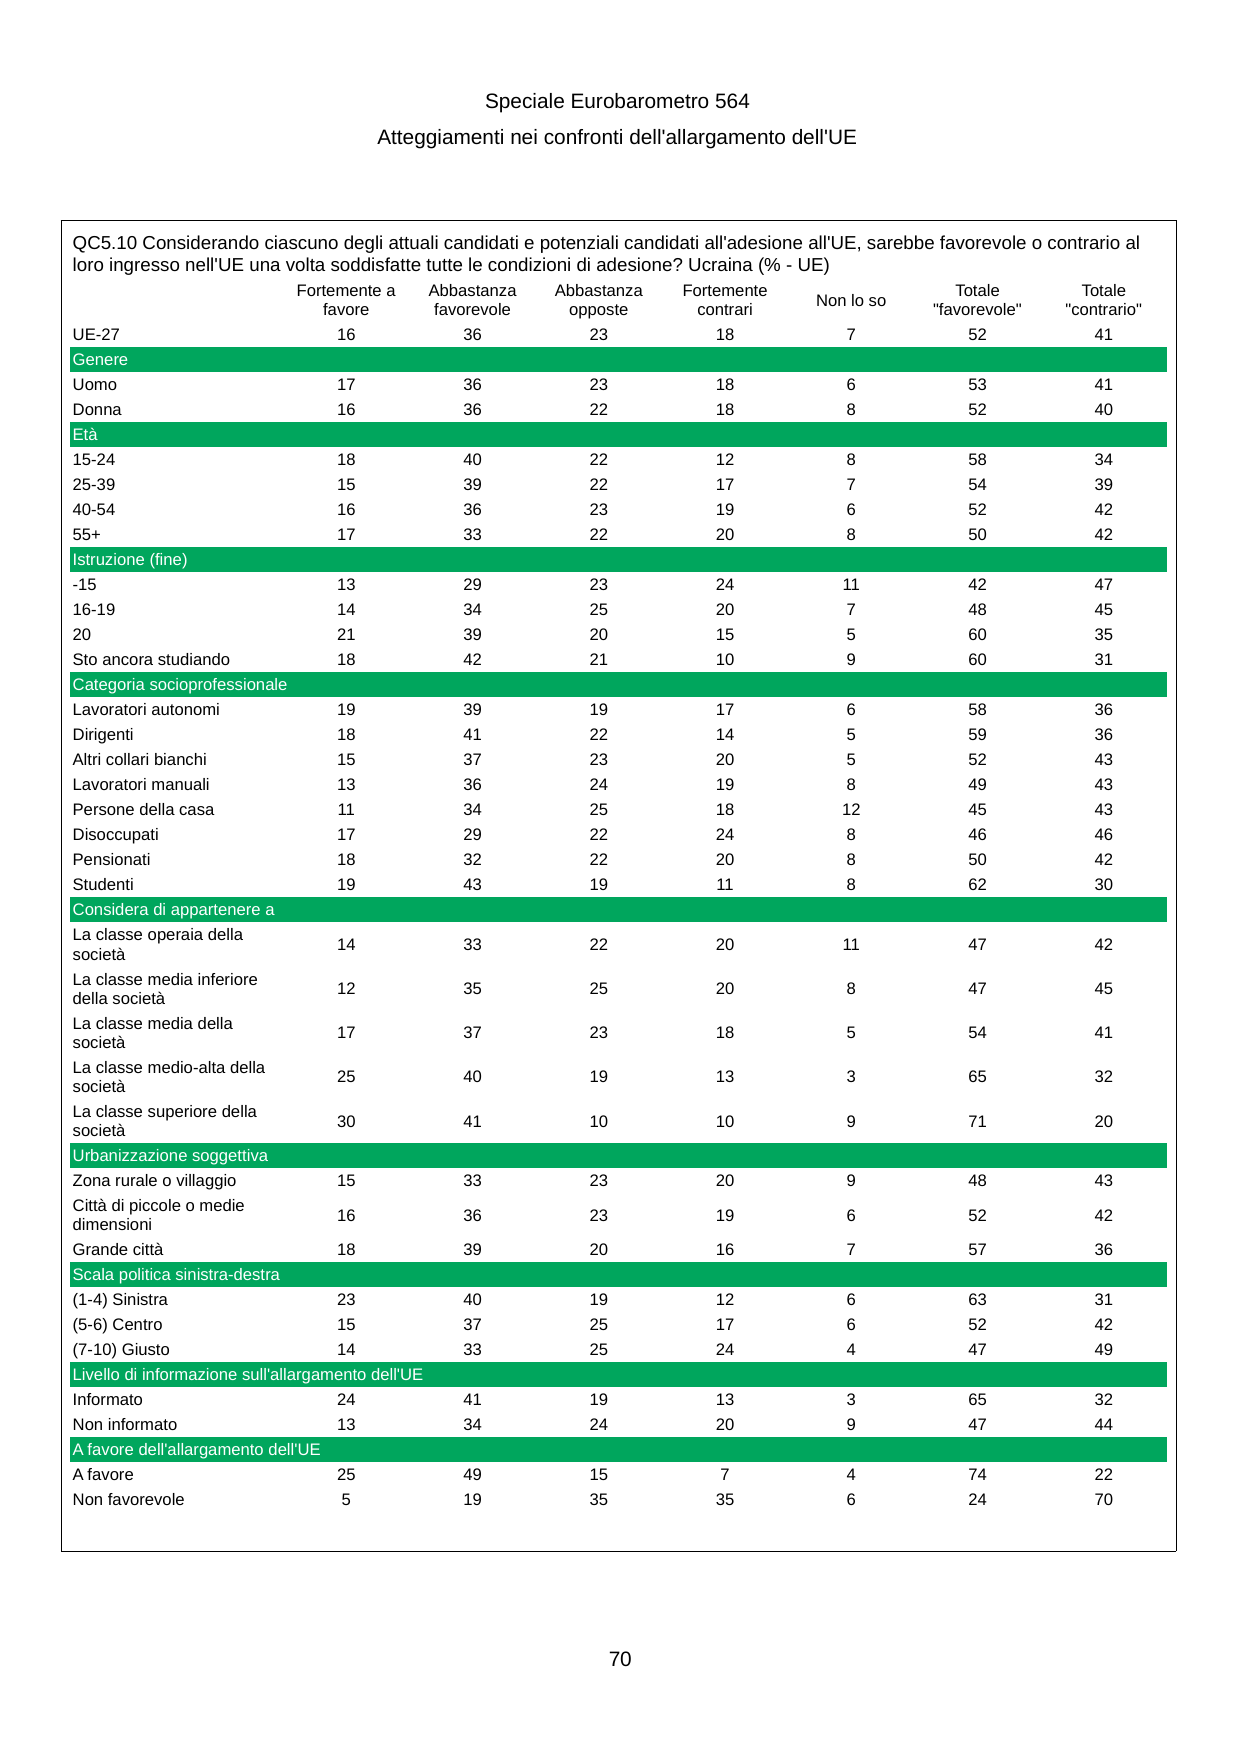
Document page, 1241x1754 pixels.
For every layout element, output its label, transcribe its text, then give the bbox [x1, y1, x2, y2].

table_cell 35 [535, 1487, 662, 1512]
table_cell Grande città [70, 1237, 283, 1262]
table_cell 18 [662, 797, 788, 822]
table_cell 36 [409, 372, 535, 397]
table_cell 22 [535, 447, 662, 472]
table_cell 37 [409, 1011, 535, 1055]
table_cell A favore [70, 1462, 283, 1487]
table_cell 6 [788, 1487, 914, 1512]
table_cell 50 [914, 522, 1040, 547]
table_cell 23 [283, 1287, 409, 1312]
table_cell 7 [788, 322, 914, 347]
table_cell 40-54 [70, 497, 283, 522]
table_cell 43 [1040, 747, 1167, 772]
table_cell 52 [914, 497, 1040, 522]
table_cell 59 [914, 722, 1040, 747]
table_cell 11 [662, 872, 788, 897]
table_cell 16 [283, 397, 409, 422]
table_cell 19 [662, 1193, 788, 1237]
table_cell Fortemente a favore [283, 278, 409, 322]
table_cell 23 [535, 497, 662, 522]
table_cell 31 [1040, 647, 1167, 672]
table_cell 16 [283, 322, 409, 347]
table_cell 36 [1040, 697, 1167, 722]
table_cell 25 [283, 1055, 409, 1099]
table_cell 8 [788, 447, 914, 472]
table_cell 58 [914, 447, 1040, 472]
table_cell 32 [1040, 1055, 1167, 1099]
table_cell 19 [409, 1487, 535, 1512]
table_cell 17 [662, 1312, 788, 1337]
table_cell 15 [535, 1462, 662, 1487]
table_cell 7 [662, 1462, 788, 1487]
table_cell A favore dell'allargamento dell'UE [70, 1437, 1167, 1462]
table_cell 36 [409, 772, 535, 797]
table_cell 44 [1040, 1412, 1167, 1437]
table_cell Totale "contrario" [1040, 278, 1167, 322]
table_cell 15 [662, 622, 788, 647]
table_cell Livello di informazione sull'allargamento dell'UE [70, 1362, 1167, 1387]
table_cell 10 [535, 1099, 662, 1143]
table_cell Età [70, 422, 1167, 447]
table_header QC5.10 Considerando ciascuno degli attuali candidati e potenziali candidati all'adesione all'UE, sarebbe favorevole o contrario al loro ingresso nell'UE una volta soddisfatte tutte le condizioni di adesione? Ucraina (% - UE) [70, 229, 1167, 278]
table_cell 43 [1040, 797, 1167, 822]
table_cell 47 [914, 966, 1040, 1011]
table_cell 19 [535, 1387, 662, 1412]
table_cell 36 [1040, 1237, 1167, 1262]
table_cell 37 [409, 747, 535, 772]
table_cell 17 [283, 522, 409, 547]
table_cell 24 [535, 1412, 662, 1437]
table_cell 41 [409, 1387, 535, 1412]
table_cell 20 [662, 747, 788, 772]
table_cell 9 [788, 1412, 914, 1437]
table_cell 47 [914, 1337, 1040, 1362]
table_cell 42 [1040, 522, 1167, 547]
table_cell 43 [1040, 772, 1167, 797]
table_cell 20 [1040, 1099, 1167, 1143]
table_cell 20 [662, 1412, 788, 1437]
table_cell 48 [914, 597, 1040, 622]
table_cell 11 [788, 922, 914, 966]
table_cell 15 [283, 1168, 409, 1193]
table_cell 36 [409, 1193, 535, 1237]
table_cell 24 [662, 572, 788, 597]
table_cell 6 [788, 1312, 914, 1337]
table_cell 13 [283, 572, 409, 597]
table_cell 5 [788, 722, 914, 747]
table_cell 36 [409, 322, 535, 347]
table_cell 3 [788, 1055, 914, 1099]
table_cell Disoccupati [70, 822, 283, 847]
table_cell 12 [283, 966, 409, 1011]
table_cell Zona rurale o villaggio [70, 1168, 283, 1193]
table_cell Informato [70, 1387, 283, 1412]
table_cell 41 [1040, 1011, 1167, 1055]
table_cell 10 [662, 647, 788, 672]
table_cell 42 [1040, 1312, 1167, 1337]
table_cell 8 [788, 872, 914, 897]
table_cell 24 [283, 1387, 409, 1412]
table_cell 12 [662, 447, 788, 472]
table_cell Studenti [70, 872, 283, 897]
table_cell Considera di appartenere a [70, 897, 1167, 922]
table_cell 35 [409, 966, 535, 1011]
table_cell La classe media della società [70, 1011, 283, 1055]
table_cell Abbastanza opposte [535, 278, 662, 322]
table_cell 22 [535, 472, 662, 497]
table_cell 42 [1040, 922, 1167, 966]
table_cell 20 [662, 966, 788, 1011]
table_cell 24 [662, 822, 788, 847]
table_cell 22 [535, 822, 662, 847]
table_cell 36 [1040, 722, 1167, 747]
table_cell 14 [283, 597, 409, 622]
table_cell 16 [662, 1237, 788, 1262]
table_cell 19 [535, 1055, 662, 1099]
table_cell 21 [535, 647, 662, 672]
table_cell Altri collari bianchi [70, 747, 283, 772]
table_cell 23 [535, 1193, 662, 1237]
table_cell 5 [788, 747, 914, 772]
table_cell 18 [283, 847, 409, 872]
table_cell 25 [535, 797, 662, 822]
table_cell Fortemente contrari [662, 278, 788, 322]
table_cell 70 [1040, 1487, 1167, 1512]
table_cell 52 [914, 1312, 1040, 1337]
table_cell 22 [535, 522, 662, 547]
table_cell 15 [283, 1312, 409, 1337]
table_cell Non favorevole [70, 1487, 283, 1512]
table_cell 60 [914, 622, 1040, 647]
table_cell 40 [409, 447, 535, 472]
table_cell 20 [662, 922, 788, 966]
table_cell 29 [409, 822, 535, 847]
table_cell La classe medio-alta della società [70, 1055, 283, 1099]
table_cell 8 [788, 522, 914, 547]
table_cell 22 [1040, 1462, 1167, 1487]
table_cell 55+ [70, 522, 283, 547]
table_cell 41 [409, 722, 535, 747]
table_cell 40 [409, 1055, 535, 1099]
table_cell La classe media inferiore della società [70, 966, 283, 1011]
table_cell -15 [70, 572, 283, 597]
table_cell 22 [535, 397, 662, 422]
table_cell 18 [283, 1237, 409, 1262]
table_cell 15-24 [70, 447, 283, 472]
table_cell 19 [535, 1287, 662, 1312]
table_cell Non lo so [788, 278, 914, 322]
table_cell UE-27 [70, 322, 283, 347]
table_cell 17 [283, 1011, 409, 1055]
table_cell Lavoratori manuali [70, 772, 283, 797]
table_cell 33 [409, 1337, 535, 1362]
table_cell 19 [662, 772, 788, 797]
table_cell 24 [535, 772, 662, 797]
table_cell 33 [409, 1168, 535, 1193]
table_cell 6 [788, 1287, 914, 1312]
table_cell 43 [1040, 1168, 1167, 1193]
table_cell 32 [1040, 1387, 1167, 1412]
table_cell 35 [662, 1487, 788, 1512]
table_cell 24 [914, 1487, 1040, 1512]
table_cell 57 [914, 1237, 1040, 1262]
table_cell 42 [1040, 1193, 1167, 1237]
table_cell 18 [283, 722, 409, 747]
table_cell Non informato [70, 1412, 283, 1437]
table_cell 54 [914, 1011, 1040, 1055]
table_cell 52 [914, 322, 1040, 347]
table_cell 22 [535, 722, 662, 747]
table_cell 40 [1040, 397, 1167, 422]
table_cell 18 [283, 647, 409, 672]
table_cell Dirigenti [70, 722, 283, 747]
table_cell 20 [535, 622, 662, 647]
table_cell 36 [409, 497, 535, 522]
table_cell 41 [409, 1099, 535, 1143]
table_cell 20 [662, 847, 788, 872]
table_cell 30 [283, 1099, 409, 1143]
table_cell 14 [283, 922, 409, 966]
table_cell 47 [914, 922, 1040, 966]
table_cell 16 [283, 1193, 409, 1237]
table_cell 8 [788, 966, 914, 1011]
table_cell 42 [1040, 497, 1167, 522]
table_cell Donna [70, 397, 283, 422]
table_cell 8 [788, 822, 914, 847]
table_cell 13 [283, 1412, 409, 1437]
table_cell 23 [535, 572, 662, 597]
table_cell 14 [283, 1337, 409, 1362]
table_cell 7 [788, 472, 914, 497]
table_cell 12 [788, 797, 914, 822]
table_cell 6 [788, 497, 914, 522]
table_cell 23 [535, 322, 662, 347]
table_cell 71 [914, 1099, 1040, 1143]
table_cell 58 [914, 697, 1040, 722]
table_cell 4 [788, 1462, 914, 1487]
table_cell 17 [283, 372, 409, 397]
table_cell Sto ancora studiando [70, 647, 283, 672]
table_cell 10 [662, 1099, 788, 1143]
table_cell 15 [283, 747, 409, 772]
table_cell 6 [788, 372, 914, 397]
table_cell 17 [662, 697, 788, 722]
table_cell (5-6) Centro [70, 1312, 283, 1337]
table_cell 22 [535, 922, 662, 966]
table_cell 23 [535, 1011, 662, 1055]
table_cell 46 [1040, 822, 1167, 847]
table_cell 11 [788, 572, 914, 597]
table_cell 34 [409, 1412, 535, 1437]
table_cell 25 [535, 1337, 662, 1362]
table_cell 52 [914, 397, 1040, 422]
table_cell 54 [914, 472, 1040, 497]
table_cell 18 [662, 397, 788, 422]
table_cell 40 [409, 1287, 535, 1312]
table_cell 39 [409, 472, 535, 497]
table_cell 20 [662, 1168, 788, 1193]
table_cell 33 [409, 522, 535, 547]
table_cell 11 [283, 797, 409, 822]
table_cell 14 [662, 722, 788, 747]
table_cell 19 [535, 872, 662, 897]
table_cell Categoria socioprofessionale [70, 672, 1167, 697]
table_cell 7 [788, 1237, 914, 1262]
table_cell 16-19 [70, 597, 283, 622]
table_cell 22 [535, 847, 662, 872]
table_cell 20 [662, 597, 788, 622]
table_cell 32 [409, 847, 535, 872]
table_cell 13 [283, 772, 409, 797]
table_cell 36 [409, 397, 535, 422]
table_cell 18 [662, 372, 788, 397]
table_cell 25 [535, 1312, 662, 1337]
table_cell 5 [788, 1011, 914, 1055]
table_cell 41 [1040, 372, 1167, 397]
table_cell 18 [662, 322, 788, 347]
table_cell 25 [283, 1462, 409, 1487]
table_cell Uomo [70, 372, 283, 397]
table_cell 6 [788, 1193, 914, 1237]
table_cell 47 [914, 1412, 1040, 1437]
table_cell Abbastanza favorevole [409, 278, 535, 322]
table_cell 65 [914, 1387, 1040, 1412]
table_cell 60 [914, 647, 1040, 672]
table_cell Urbanizzazione soggettiva [70, 1143, 1167, 1168]
table_cell 13 [662, 1055, 788, 1099]
table_cell 8 [788, 397, 914, 422]
table_cell 18 [283, 447, 409, 472]
table_cell 39 [409, 697, 535, 722]
table_cell 49 [914, 772, 1040, 797]
table_cell 20 [662, 522, 788, 547]
table_cell Istruzione (fine) [70, 547, 1167, 572]
table_cell 50 [914, 847, 1040, 872]
table_cell 18 [662, 1011, 788, 1055]
table_cell 34 [1040, 447, 1167, 472]
table_cell 9 [788, 647, 914, 672]
table_cell Totale "favorevole" [914, 278, 1040, 322]
table_cell 13 [662, 1387, 788, 1412]
table_cell 45 [914, 797, 1040, 822]
table_cell 45 [1040, 966, 1167, 1011]
table_cell 4 [788, 1337, 914, 1362]
table_cell 52 [914, 1193, 1040, 1237]
table_cell [70, 278, 283, 322]
table_cell (1-4) Sinistra [70, 1287, 283, 1312]
table_cell 23 [535, 747, 662, 772]
table_cell 53 [914, 372, 1040, 397]
table_cell 25-39 [70, 472, 283, 497]
table_cell 3 [788, 1387, 914, 1412]
table_cell La classe superiore della società [70, 1099, 283, 1143]
table_cell 20 [535, 1237, 662, 1262]
table_cell 39 [409, 622, 535, 647]
table_cell 42 [1040, 847, 1167, 872]
table_cell 29 [409, 572, 535, 597]
table_cell 25 [535, 966, 662, 1011]
table_cell 5 [283, 1487, 409, 1512]
table_cell 23 [535, 1168, 662, 1193]
table_cell 9 [788, 1168, 914, 1193]
table_cell Pensionati [70, 847, 283, 872]
table_cell 41 [1040, 322, 1167, 347]
table_cell 6 [788, 697, 914, 722]
table_cell 8 [788, 847, 914, 872]
table_cell 49 [1040, 1337, 1167, 1362]
table_cell 37 [409, 1312, 535, 1337]
table_cell 47 [1040, 572, 1167, 597]
table_cell 8 [788, 772, 914, 797]
table_cell 52 [914, 747, 1040, 772]
table_cell 43 [409, 872, 535, 897]
table_cell 46 [914, 822, 1040, 847]
table_cell 17 [662, 472, 788, 497]
table_cell 65 [914, 1055, 1040, 1099]
table_cell 15 [283, 472, 409, 497]
table_cell 25 [535, 597, 662, 622]
table_cell 34 [409, 797, 535, 822]
table_cell 35 [1040, 622, 1167, 647]
table_cell (7-10) Giusto [70, 1337, 283, 1362]
table_cell Scala politica sinistra-destra [70, 1262, 1167, 1287]
table_cell Città di piccole o medie dimensioni [70, 1193, 283, 1237]
table_cell 12 [662, 1287, 788, 1312]
table_cell 19 [535, 697, 662, 722]
table_cell 74 [914, 1462, 1040, 1487]
table_cell 5 [788, 622, 914, 647]
table_cell 45 [1040, 597, 1167, 622]
table_cell Genere [70, 347, 1167, 372]
table_cell 19 [662, 497, 788, 522]
table_cell La classe operaia della società [70, 922, 283, 966]
table_cell 21 [283, 622, 409, 647]
table_cell 30 [1040, 872, 1167, 897]
table_cell 19 [283, 697, 409, 722]
table_cell 34 [409, 597, 535, 622]
table_cell 20 [70, 622, 283, 647]
table_cell 48 [914, 1168, 1040, 1193]
table_cell 39 [1040, 472, 1167, 497]
table_cell 42 [409, 647, 535, 672]
table_cell 33 [409, 922, 535, 966]
table_cell 19 [283, 872, 409, 897]
table_cell 23 [535, 372, 662, 397]
table_cell 63 [914, 1287, 1040, 1312]
table_cell Persone della casa [70, 797, 283, 822]
table_cell 16 [283, 497, 409, 522]
table_cell 24 [662, 1337, 788, 1362]
table_cell Lavoratori autonomi [70, 697, 283, 722]
table_cell 62 [914, 872, 1040, 897]
table_cell 42 [914, 572, 1040, 597]
table_cell 17 [283, 822, 409, 847]
table_cell 39 [409, 1237, 535, 1262]
table_cell 49 [409, 1462, 535, 1487]
table_cell 7 [788, 597, 914, 622]
table_cell 31 [1040, 1287, 1167, 1312]
table_cell 9 [788, 1099, 914, 1143]
